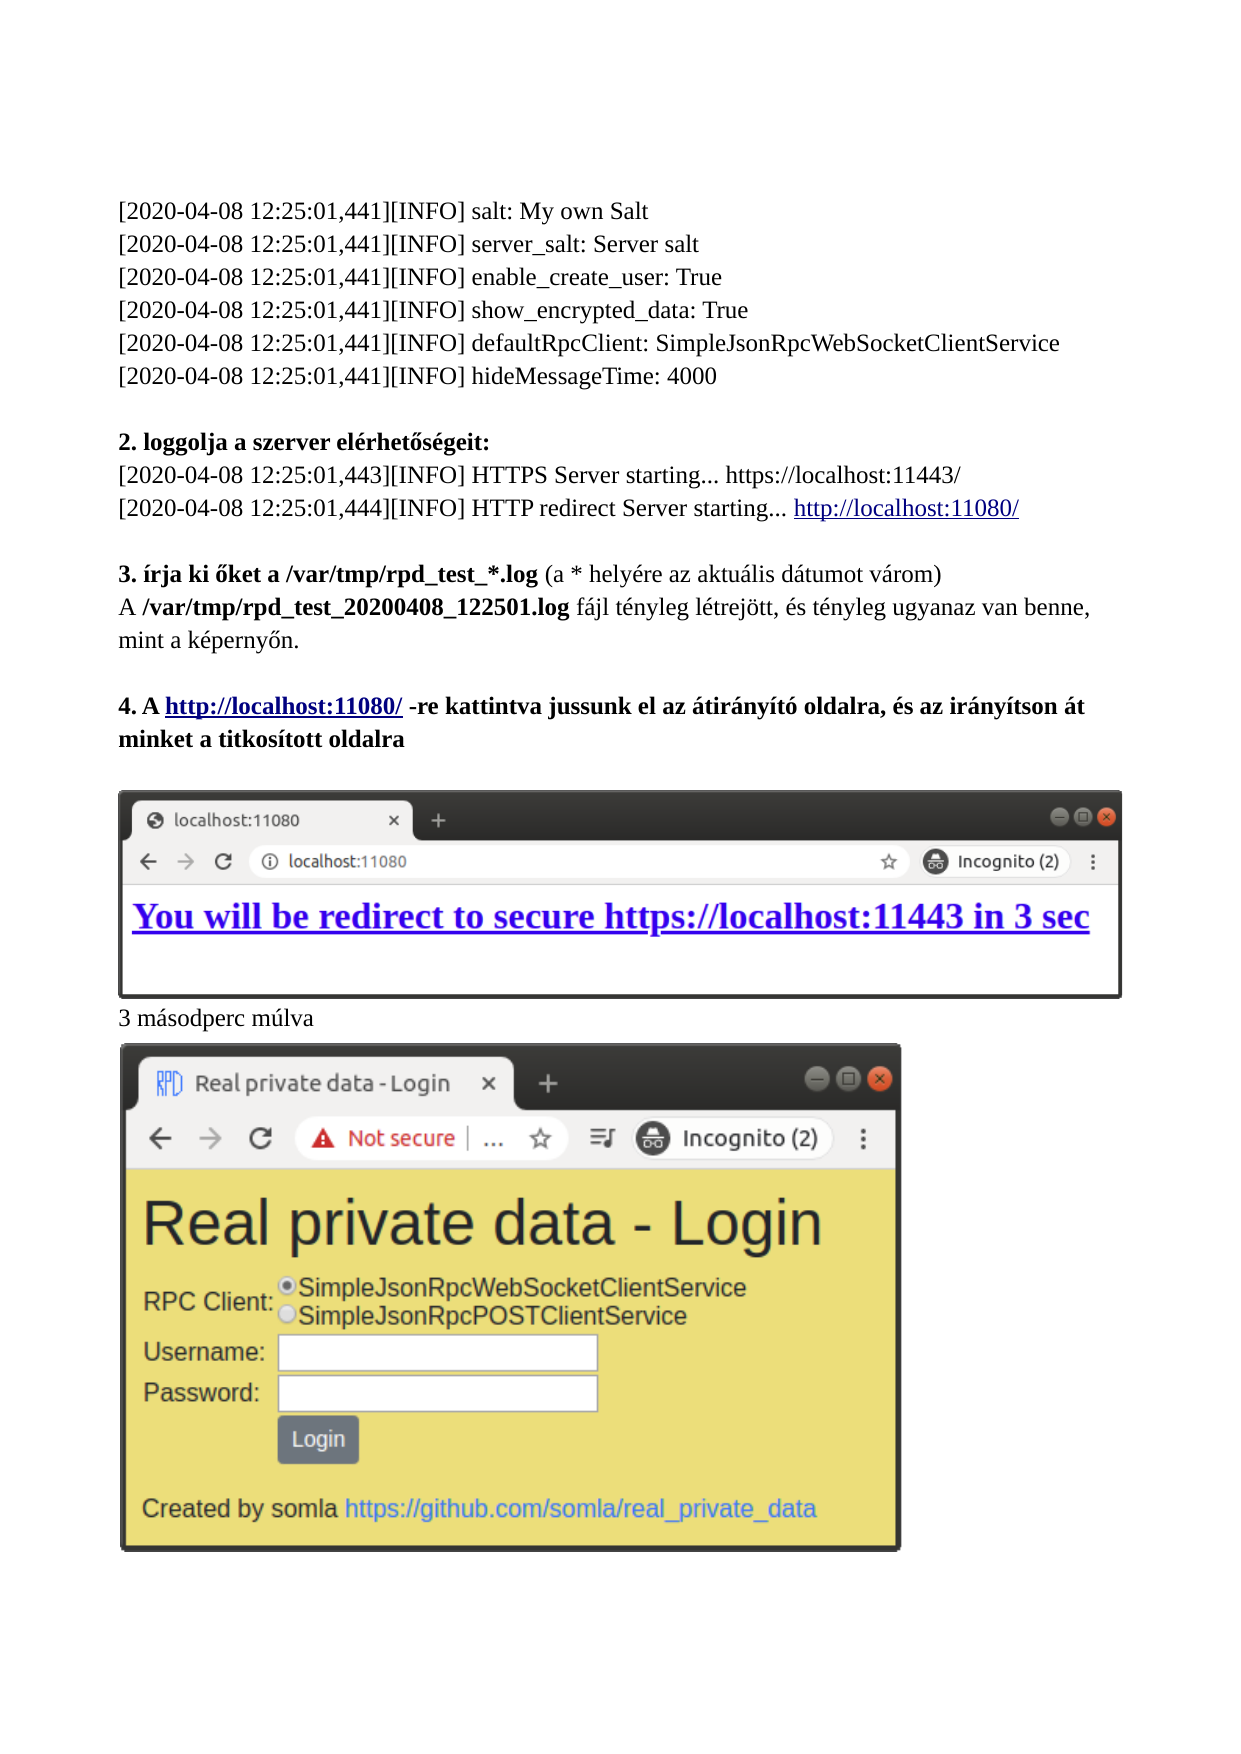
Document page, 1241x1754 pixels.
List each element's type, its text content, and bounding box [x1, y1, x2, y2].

text A /var/tmp/rpd_test_20200408_122501.log fájl tényleg létrejött, és tényleg ugyanaz van benne, mint a képernyőn. [118, 592, 1122, 654]
text [2020-04-08 12:25:01,444][INFO] HTTP redirect Server starting... http://localhost:11080/ [118, 493, 1122, 522]
picture [118, 790, 1123, 999]
text 3 másodperc múlva [118, 999, 1122, 1031]
text [2020-04-08 12:25:01,441][INFO] enable_create_user: True [118, 262, 1122, 291]
text [2020-04-08 12:25:01,441][INFO] show_encrypted_data: True [118, 295, 1122, 324]
text [2020-04-08 12:25:01,441][INFO] defaultRpcClient: SimpleJsonRpcWebSocketClientService [118, 328, 1122, 357]
text 4. A http://localhost:11080/ -re kattintva jussunk el az átirányító oldalra, és az irányítson át minket a titkosított oldalra [118, 691, 1122, 753]
text [2020-04-08 12:25:01,441][INFO] salt: My own Salt [118, 196, 1122, 225]
text 2. loggolja a szerver elérhetőségeit: [118, 427, 1122, 456]
text [2020-04-08 12:25:01,441][INFO] server_salt: Server salt [118, 229, 1122, 258]
text [2020-04-08 12:25:01,441][INFO] hideMessageTime: 4000 [118, 361, 1122, 390]
text [2020-04-08 12:25:01,443][INFO] HTTPS Server starting... https://localhost:11443/ [118, 460, 1122, 489]
text 3. írja ki őket a /var/tmp/rpd_test_*.log (a * helyére az aktuális dátumot várom) [118, 559, 1122, 588]
picture [120, 1043, 902, 1552]
